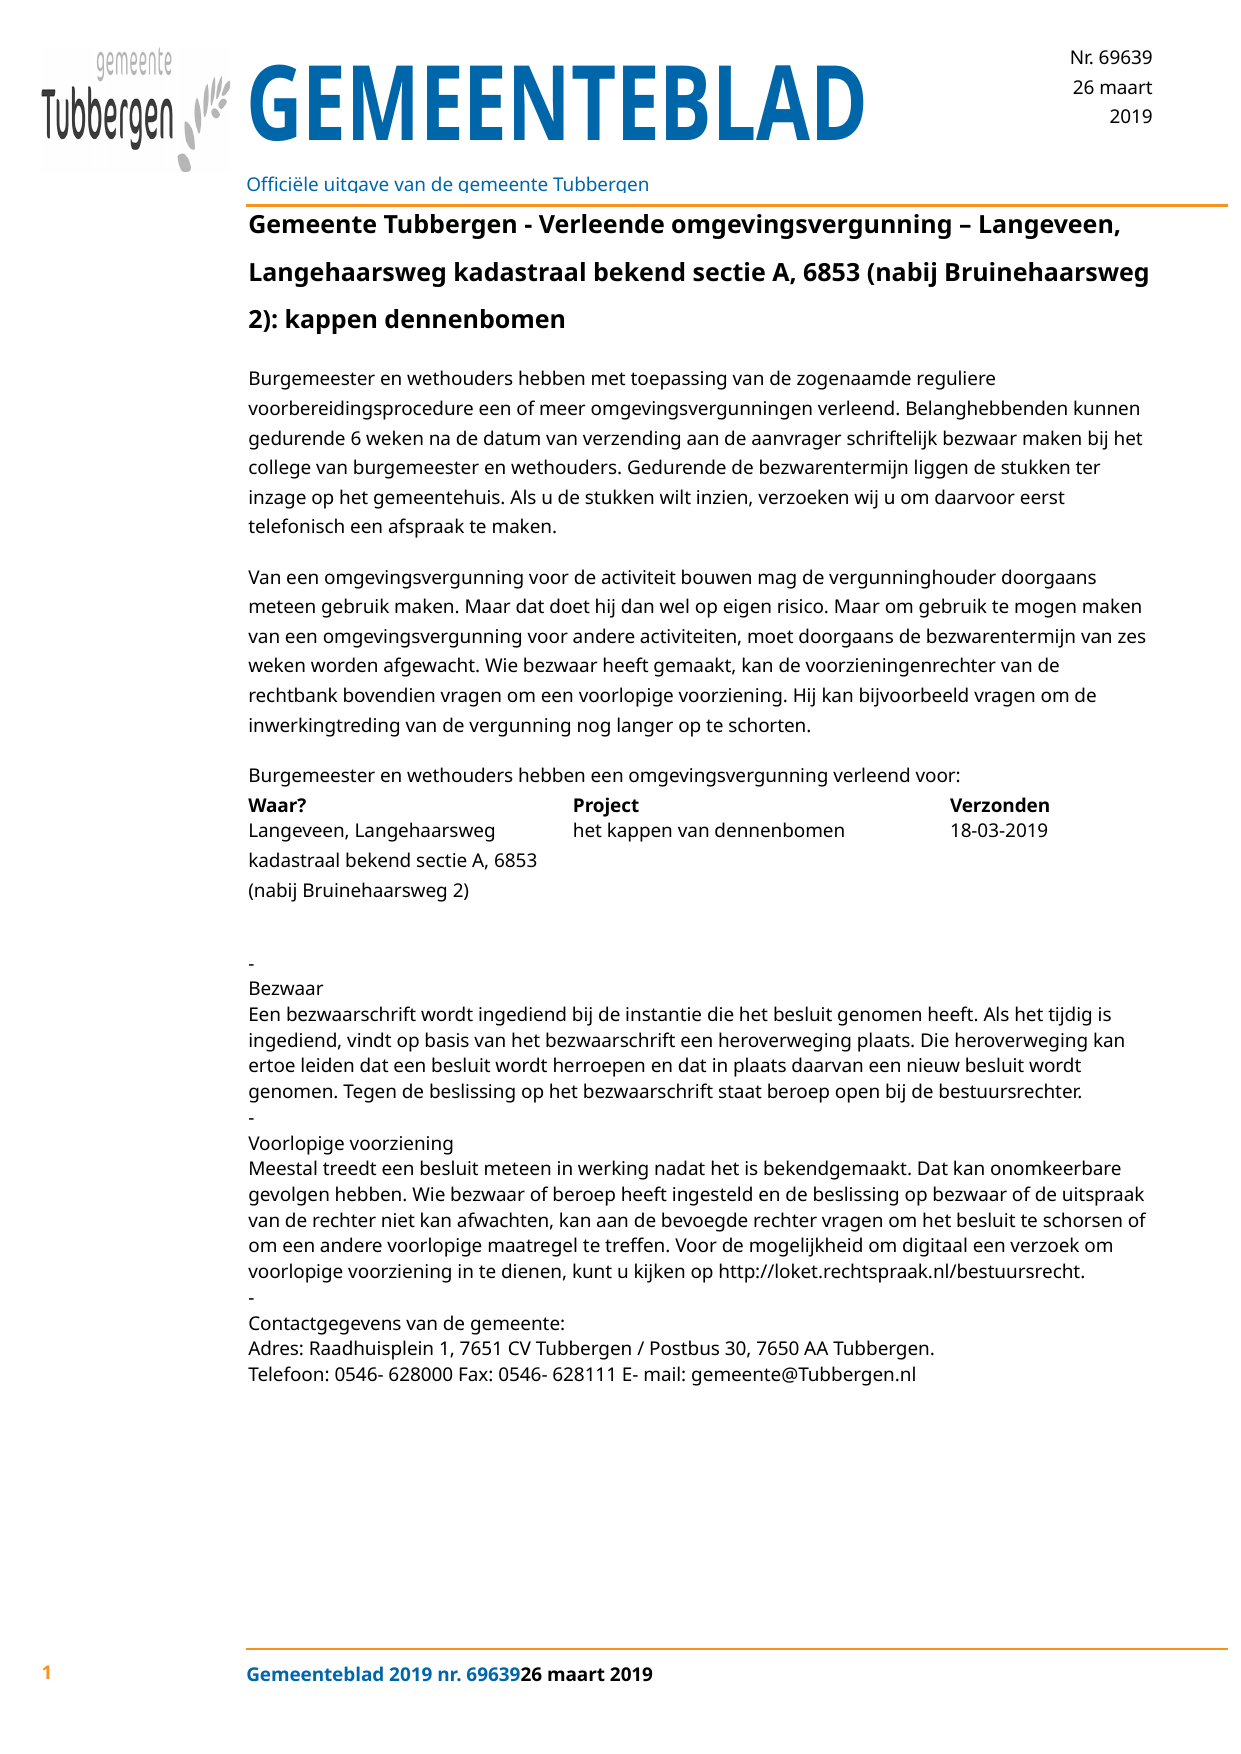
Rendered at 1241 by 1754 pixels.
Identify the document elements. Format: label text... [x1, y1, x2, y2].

text Contactgegevens van de gemeente: [248, 1310, 1152, 1336]
text - [248, 1104, 1152, 1130]
text Een bezwaarschrift wordt ingediend bij de instantie die het besluit genomen heeft. Als het tijdig is ingediend, vindt op basis van het bezwaarschrift een heroverweging plaats. Die heroverweging kan ertoe leiden dat een besluit wordt herroepen en dat in plaats daarvan een nieuw besluit wordt genomen. Tegen de beslissing op het bezwaarschrift staat beroep open bij de bestuursrechter. [248, 1001, 1152, 1104]
picture [41, 47, 231, 172]
text Burgemeester en wethouders hebben een omgevingsvergunning verleend voor: [248, 762, 1152, 788]
text Van een omgevingsvergunning voor de activiteit bouwen mag de vergunninghouder doorgaans meteen gebruik maken. Maar dat doet hij dan wel op eigen risico. Maar om gebruik te mogen maken van een omgevingsvergunning voor andere activiteiten, moet doorgaans de bezwarentermijn van zes weken worden afgewacht. Wie bezwaar heeft gemaakt, kan de voorzieningenrechter van de rechtbank bovendien vragen om een voorlopige voorziening. Hij kan bijvoorbeeld vragen om de inwerkingtreding van de vergunning nog langer op te schorten. [248, 564, 1152, 737]
text Burgemeester en wethouders hebben met toepassing van de zogenaamde reguliere voorbereidingsprocedure een of meer omgevingsvergunningen verleend. Belanghebbenden kunnen gedurende 6 weken na de datum van verzending aan de aanvrager schriftelijk bezwaar maken bij het college van burgemeester en wethouders. Gedurende de bezwarentermijn liggen de stukken ter inzage op het gemeentehuis. Als u de stukken wilt inzien, verzoeken wij u om daarvoor eerst telefonisch een afspraak te maken. [248, 366, 1152, 539]
table_cell 18-03-2019 [950, 818, 1152, 902]
text Bezwaar [248, 975, 1152, 1001]
table_cell het kappen van dennenbomen [573, 818, 950, 902]
text Adres: Raadhuisplein 1, 7651 CV Tubbergen / Postbus 30, 7650 AA Tubbergen. [248, 1336, 1152, 1361]
text - [248, 1284, 1152, 1310]
table_header Waar? [248, 792, 573, 818]
table_cell Langeveen, Langehaarsweg kadastraal bekend sectie A, 6853 (nabij Bruinehaarsweg 2) [248, 818, 573, 902]
text Voorlopige voorziening [248, 1130, 1152, 1156]
text Meestal treedt een besluit meteen in werking nadat het is bekendgemaakt. Dat kan onomkeerbare gevolgen hebben. Wie bezwaar of beroep heeft ingesteld en de beslissing op bezwaar of de uitspraak van de rechter niet kan afwachten, kan aan de bevoegde rechter vragen om het besluit te schorsen of om een andere voorlopige maatregel te treffen. Voor de mogelijkheid om digitaal een verzoek om voorlopige voorziening in te dienen, kunt u kijken op http://loket.rechtspraak.nl/bestuursrecht. [248, 1156, 1152, 1284]
text - [248, 950, 1152, 975]
text Gemeente Tubbergen - Verleende omgevingsvergunning – Langeveen, Langehaarsweg kadastraal bekend sectie A, 6853 (nabij Bruinehaarsweg 2): kappen dennenbomen [248, 207, 1152, 336]
text Telefoon: 0546- 628000 Fax: 0546- 628111 E- mail: gemeente@Tubbergen.nl [248, 1361, 1152, 1387]
table_header Verzonden [950, 792, 1152, 818]
table_header Project [573, 792, 950, 818]
